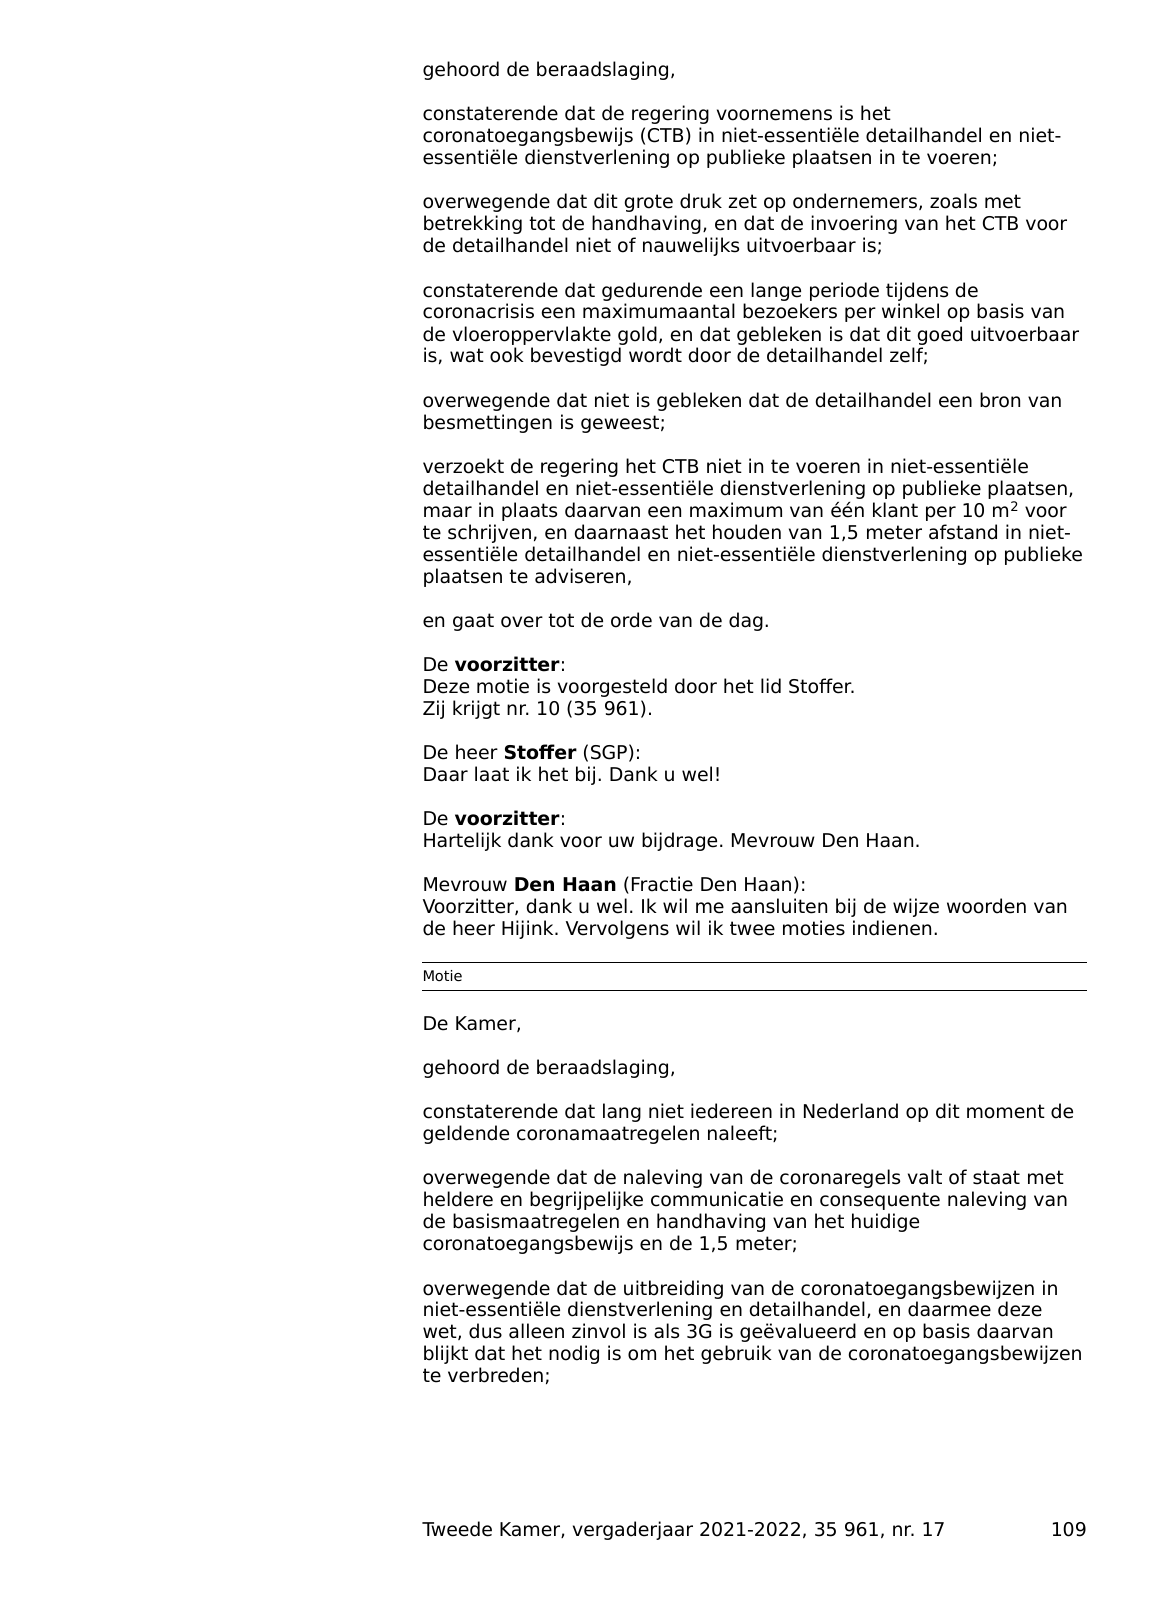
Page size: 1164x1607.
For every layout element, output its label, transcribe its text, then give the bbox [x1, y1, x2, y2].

text Voorzitter, dank u wel. Ik wil me aansluiten bij de wijze woorden van de heer Hijink. Vervolgens wil ik twee moties indienen. [422, 896, 1087, 940]
text gehoord de beraadslaging, [422, 59, 1087, 81]
text De heer Stoffer (SGP): [422, 742, 1087, 764]
text gehoord de beraadslaging, [422, 1057, 1087, 1079]
text Daar laat ik het bij. Dank u wel! [422, 764, 1087, 786]
text Hartelijk dank voor uw bijdrage. Mevrouw Den Haan. [422, 830, 1087, 852]
text Deze motie is voorgesteld door het lid Stoffer. [422, 676, 1087, 698]
text en gaat over tot de orde van de dag. [422, 610, 1087, 632]
table_header Motie [422, 963, 1087, 989]
text overwegende dat de naleving van de coronaregels valt of staat met heldere en begrijpelijke communicatie en consequente naleving van de basismaatregelen en handhaving van het huidige coronatoegangsbewijs en de 1,5 meter; [422, 1167, 1087, 1255]
text verzoekt de regering het CTB niet in te voeren in niet-essentiële detailhandel en niet-essentiële dienstverlening op publieke plaatsen, maar in plaats daarvan een maximum van één klant per 10 m2 voor te schrijven, en daarnaast het houden van 1,5 meter afstand in niet-essentiële detailhandel en niet-essentiële dienstverlening op publieke plaatsen te adviseren, [422, 456, 1087, 588]
text De voorzitter: [422, 654, 1087, 676]
text overwegende dat niet is gebleken dat de detailhandel een bron van besmettingen is geweest; [422, 389, 1087, 433]
text constaterende dat gedurende een lange periode tijdens de coronacrisis een maximumaantal bezoekers per winkel op basis van de vloeroppervlakte gold, en dat gebleken is dat dit goed uitvoerbaar is, wat ook bevestigd wordt door de detailhandel zelf; [422, 279, 1087, 367]
text Mevrouw Den Haan (Fractie Den Haan): [422, 874, 1087, 896]
text Zij krijgt nr. 10 (35 961). [422, 698, 1087, 720]
text De voorzitter: [422, 808, 1087, 830]
text overwegende dat de uitbreiding van de coronatoegangsbewijzen in niet-essentiële dienstverlening en detailhandel, en daarmee deze wet, dus alleen zinvol is als 3G is geëvalueerd en op basis daarvan blijkt dat het nodig is om het gebruik van de coronatoegangsbewijzen te verbreden; [422, 1277, 1087, 1387]
text constaterende dat lang niet iedereen in Nederland op dit moment de geldende coronamaatregelen naleeft; [422, 1101, 1087, 1145]
text overwegende dat dit grote druk zet op ondernemers, zoals met betrekking tot de handhaving, en dat de invoering van het CTB voor de detailhandel niet of nauwelijks uitvoerbaar is; [422, 191, 1087, 257]
text De Kamer, [422, 1013, 1087, 1035]
text constaterende dat de regering voornemens is het coronatoegangsbewijs (CTB) in niet-essentiële detailhandel en niet-essentiële dienstverlening op publieke plaatsen in te voeren; [422, 103, 1087, 169]
